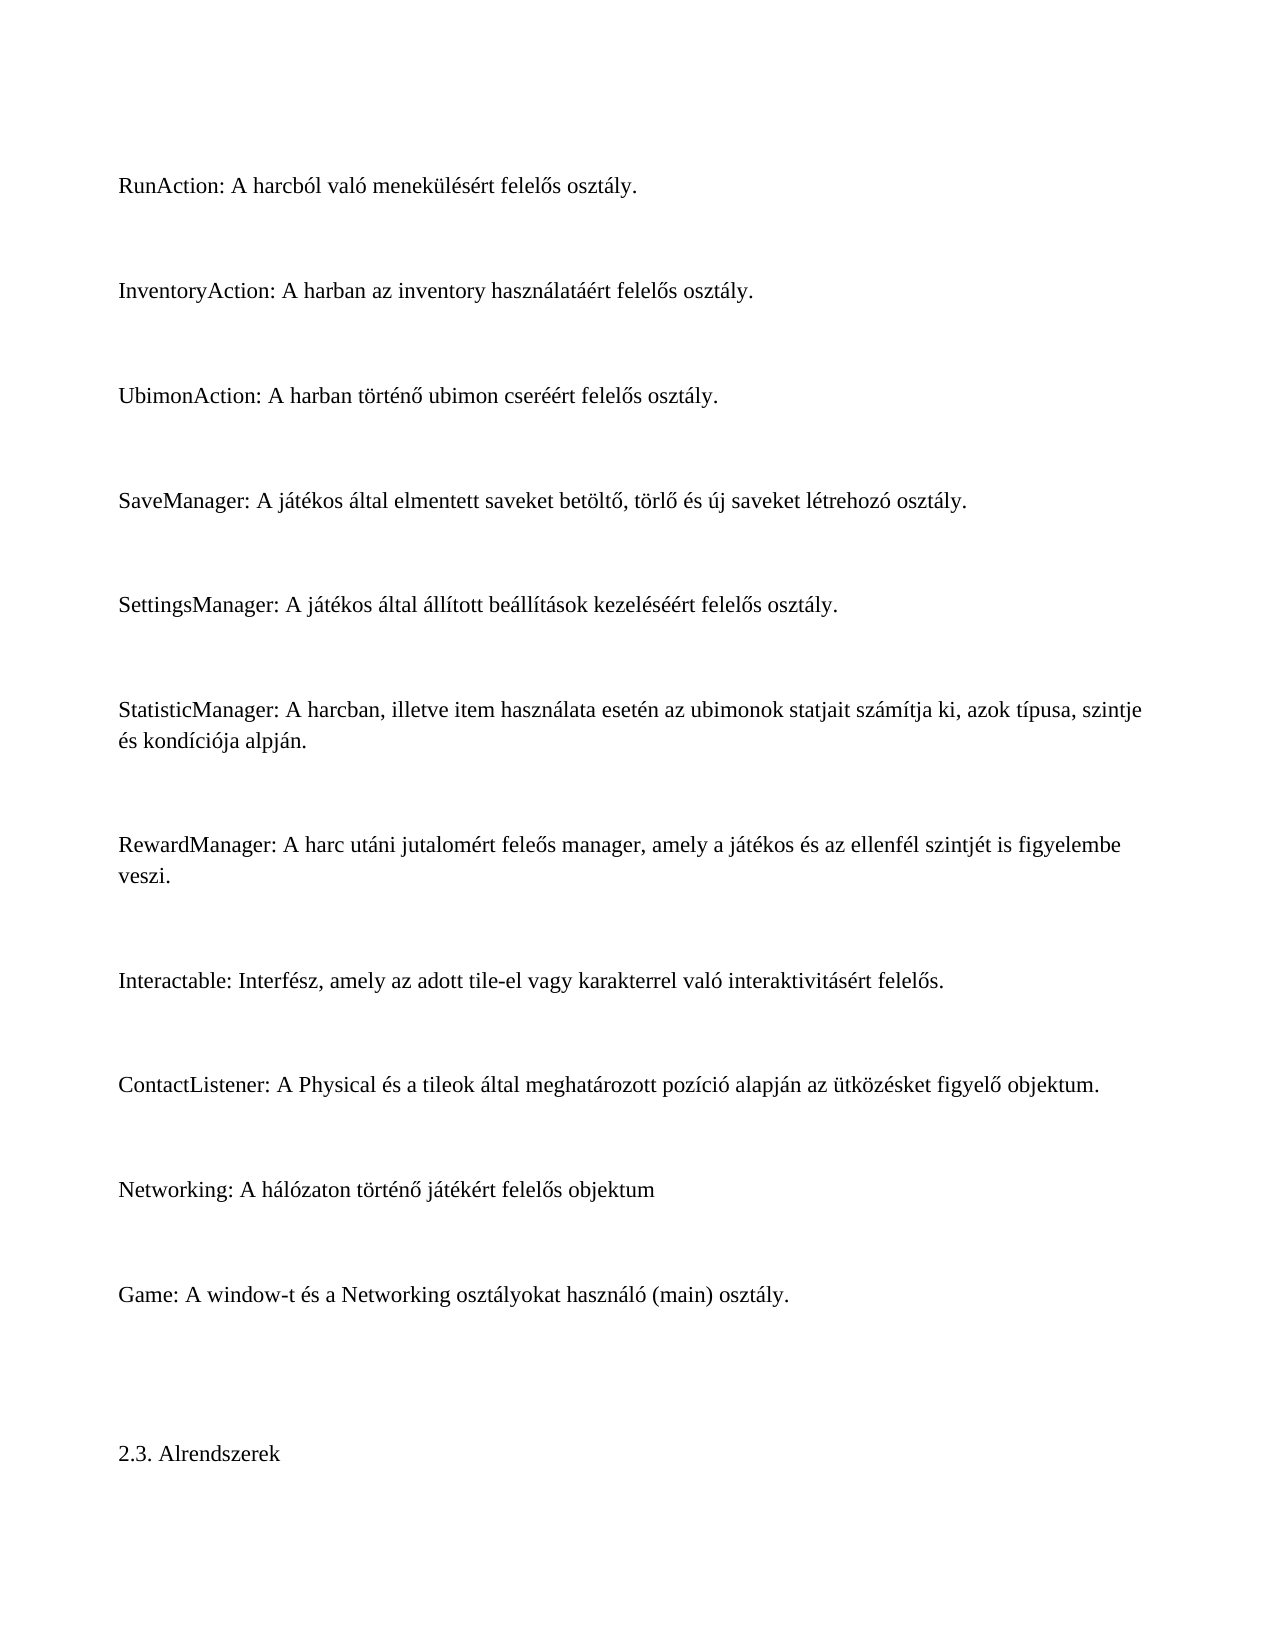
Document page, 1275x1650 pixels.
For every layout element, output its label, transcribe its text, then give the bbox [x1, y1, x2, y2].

text UbimonAction: A harban történő ubimon cseréért felelős osztály. [118, 382, 1157, 408]
text Interactable: Interfész, amely az adott tile-el vagy karakterrel való interaktivitásért felelős. [118, 967, 1157, 993]
text SaveManager: A játékos által elmentett saveket betöltő, törlő és új saveket létrehozó osztály. [118, 487, 1157, 513]
text Networking: A hálózaton történő játékért felelős objektum [118, 1176, 1157, 1203]
text InventoryAction: A harban az inventory használatáért felelős osztály. [118, 277, 1157, 303]
text 2.3. Alrendszerek [118, 1440, 1157, 1466]
text ContactListener: A Physical és a tileok által meghatározott pozíció alapján az ütközésket figyelő objektum. [118, 1072, 1157, 1098]
text StatisticManager: A harcban, illetve item használata esetén az ubimonok statjait számítja ki, azok típusa, szintje és kondíciója alpján. [118, 696, 1157, 753]
text SettingsManager: A játékos által állított beállítások kezeléséért felelős osztály. [118, 592, 1157, 618]
text Game: A window-t és a Networking osztályokat használó (main) osztály. [118, 1281, 1157, 1308]
text RunAction: A harcból való menekülésért felelős osztály. [118, 172, 1157, 198]
text RewardManager: A harc utáni jutalomért feleős manager, amely a játékos és az ellenfél szintjét is figyelembe veszi. [118, 832, 1157, 888]
